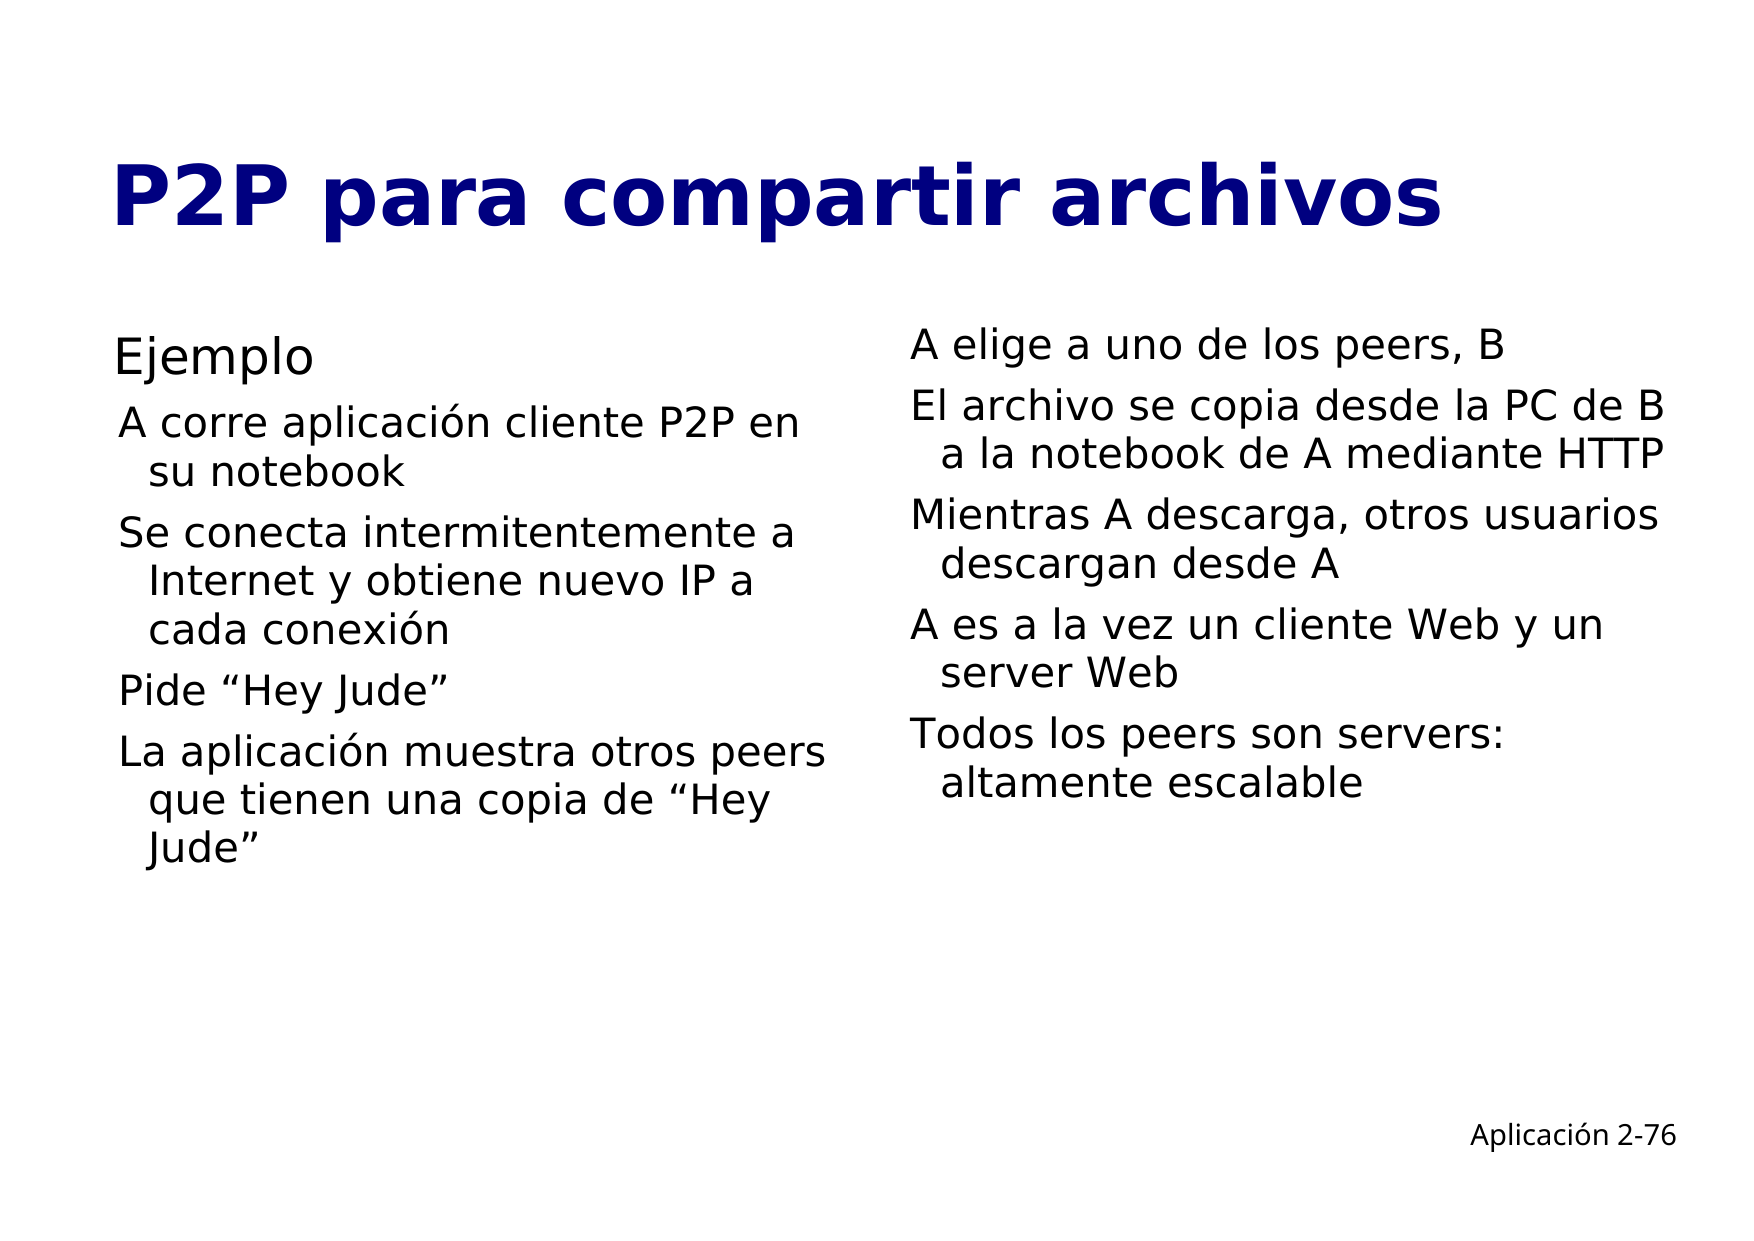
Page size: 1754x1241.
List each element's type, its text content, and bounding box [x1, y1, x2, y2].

title P2P para compartir archivos [95, 88, 1671, 305]
list A elige a uno de los peers, B El archivo se copia desde la PC de B a la notebook de A mediante HTTP Mientras A descarga, otros usuarios descargan desde A A es a la vez un cliente Web y un server Web Todos los peers son servers: altamente escalable [902, 320, 1672, 1109]
list Ejemplo A corre aplicación cliente P2P en su notebook Se conecta intermitentemente a Internet y obtiene nuevo IP a cada conexión Pide “Hey Jude” La aplicación muestra otros peers que tienen una copia de “Hey Jude” [95, 320, 865, 1125]
